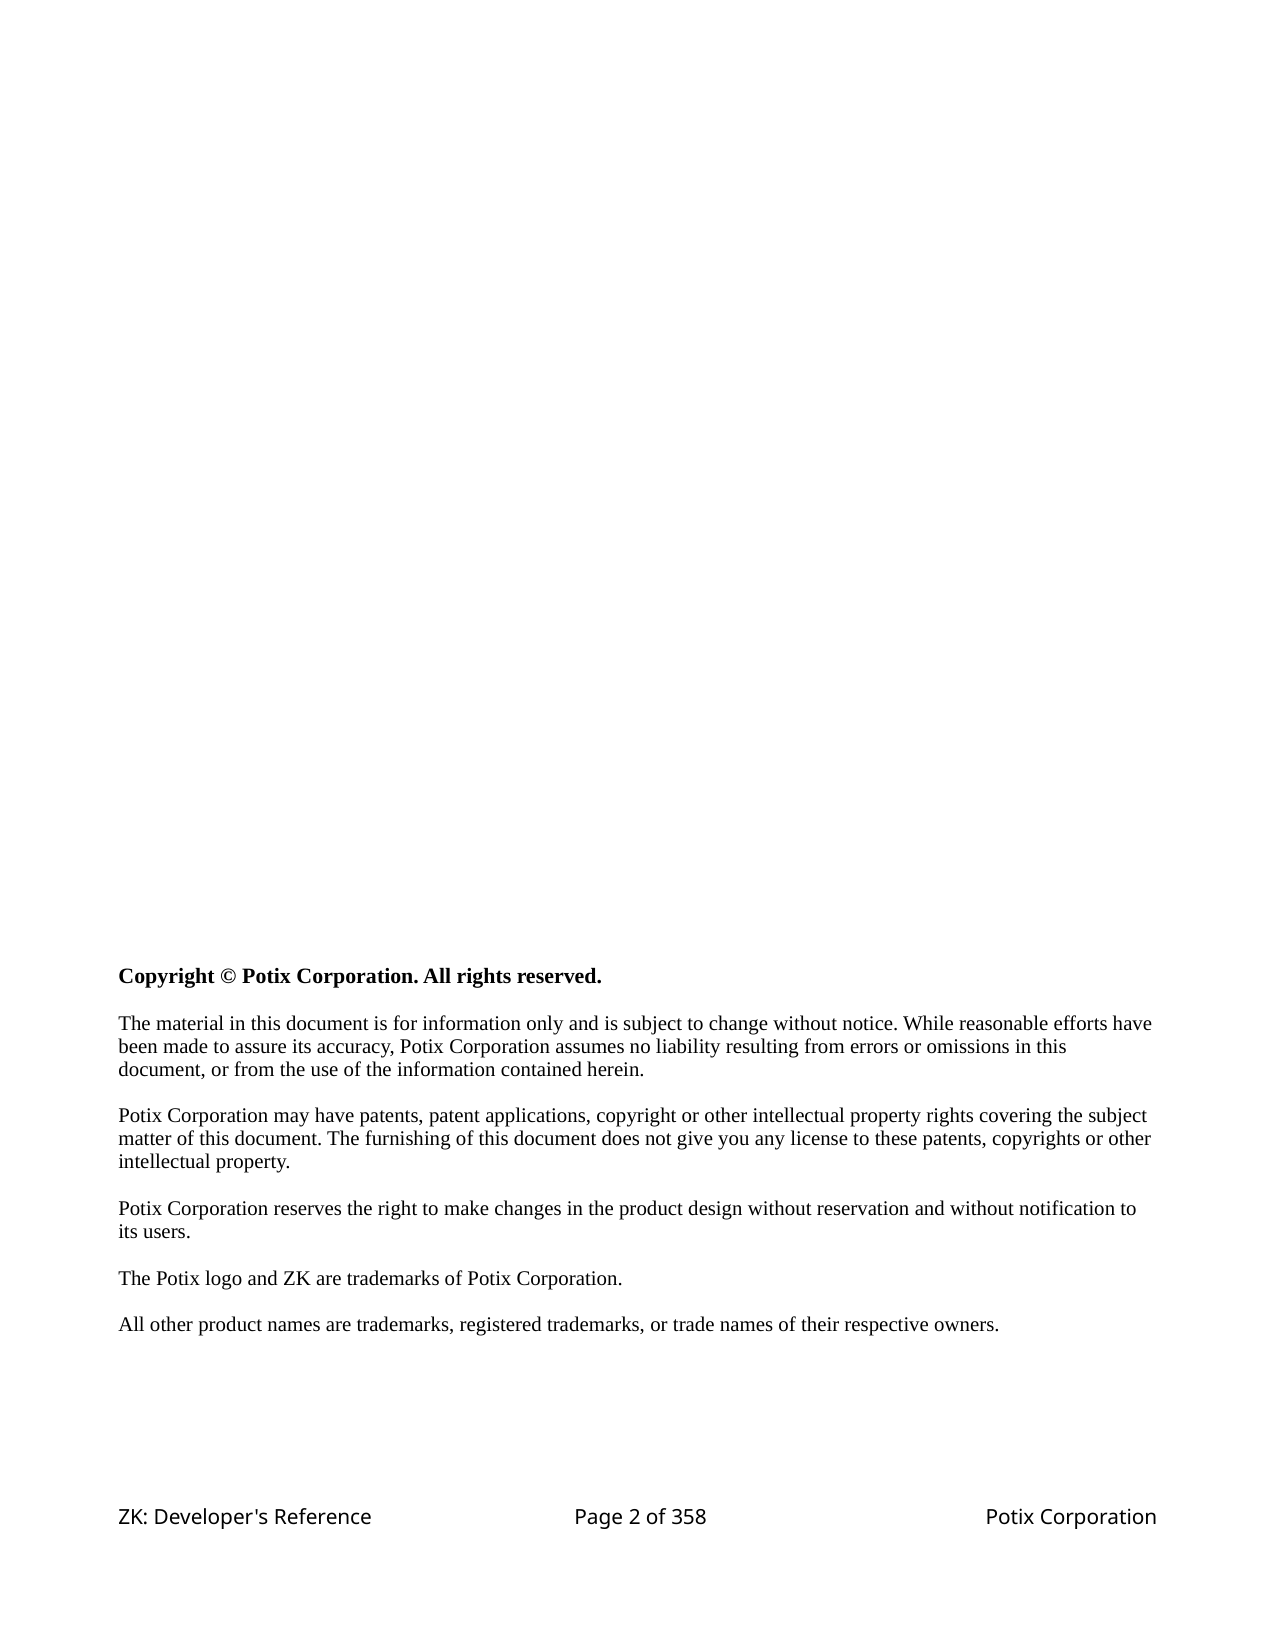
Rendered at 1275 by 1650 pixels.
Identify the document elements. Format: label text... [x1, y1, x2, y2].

text Potix Corporation reserves the right to make changes in the product design without reservation and without notification to its users. [118, 1197, 1157, 1243]
text All other product names are trademarks, registered trademarks, or trade names of their respective owners. [118, 1313, 1157, 1336]
text Potix Corporation may have patents, patent applications, copyright or other intellectual property rights covering the subject matter of this document. The furnishing of this document does not give you any license to these patents, copyrights or other intellectual property. [118, 1104, 1157, 1173]
text The material in this document is for information only and is subject to change without notice. While reasonable efforts have been made to assure its accuracy, Potix Corporation assumes no liability resulting from errors or omissions in this document, or from the use of the information contained herein. [118, 1011, 1157, 1081]
text Copyright © Potix Corporation. All rights reserved. [118, 963, 1157, 988]
text The Potix logo and ZK are trademarks of Potix Corporation. [118, 1267, 1157, 1289]
